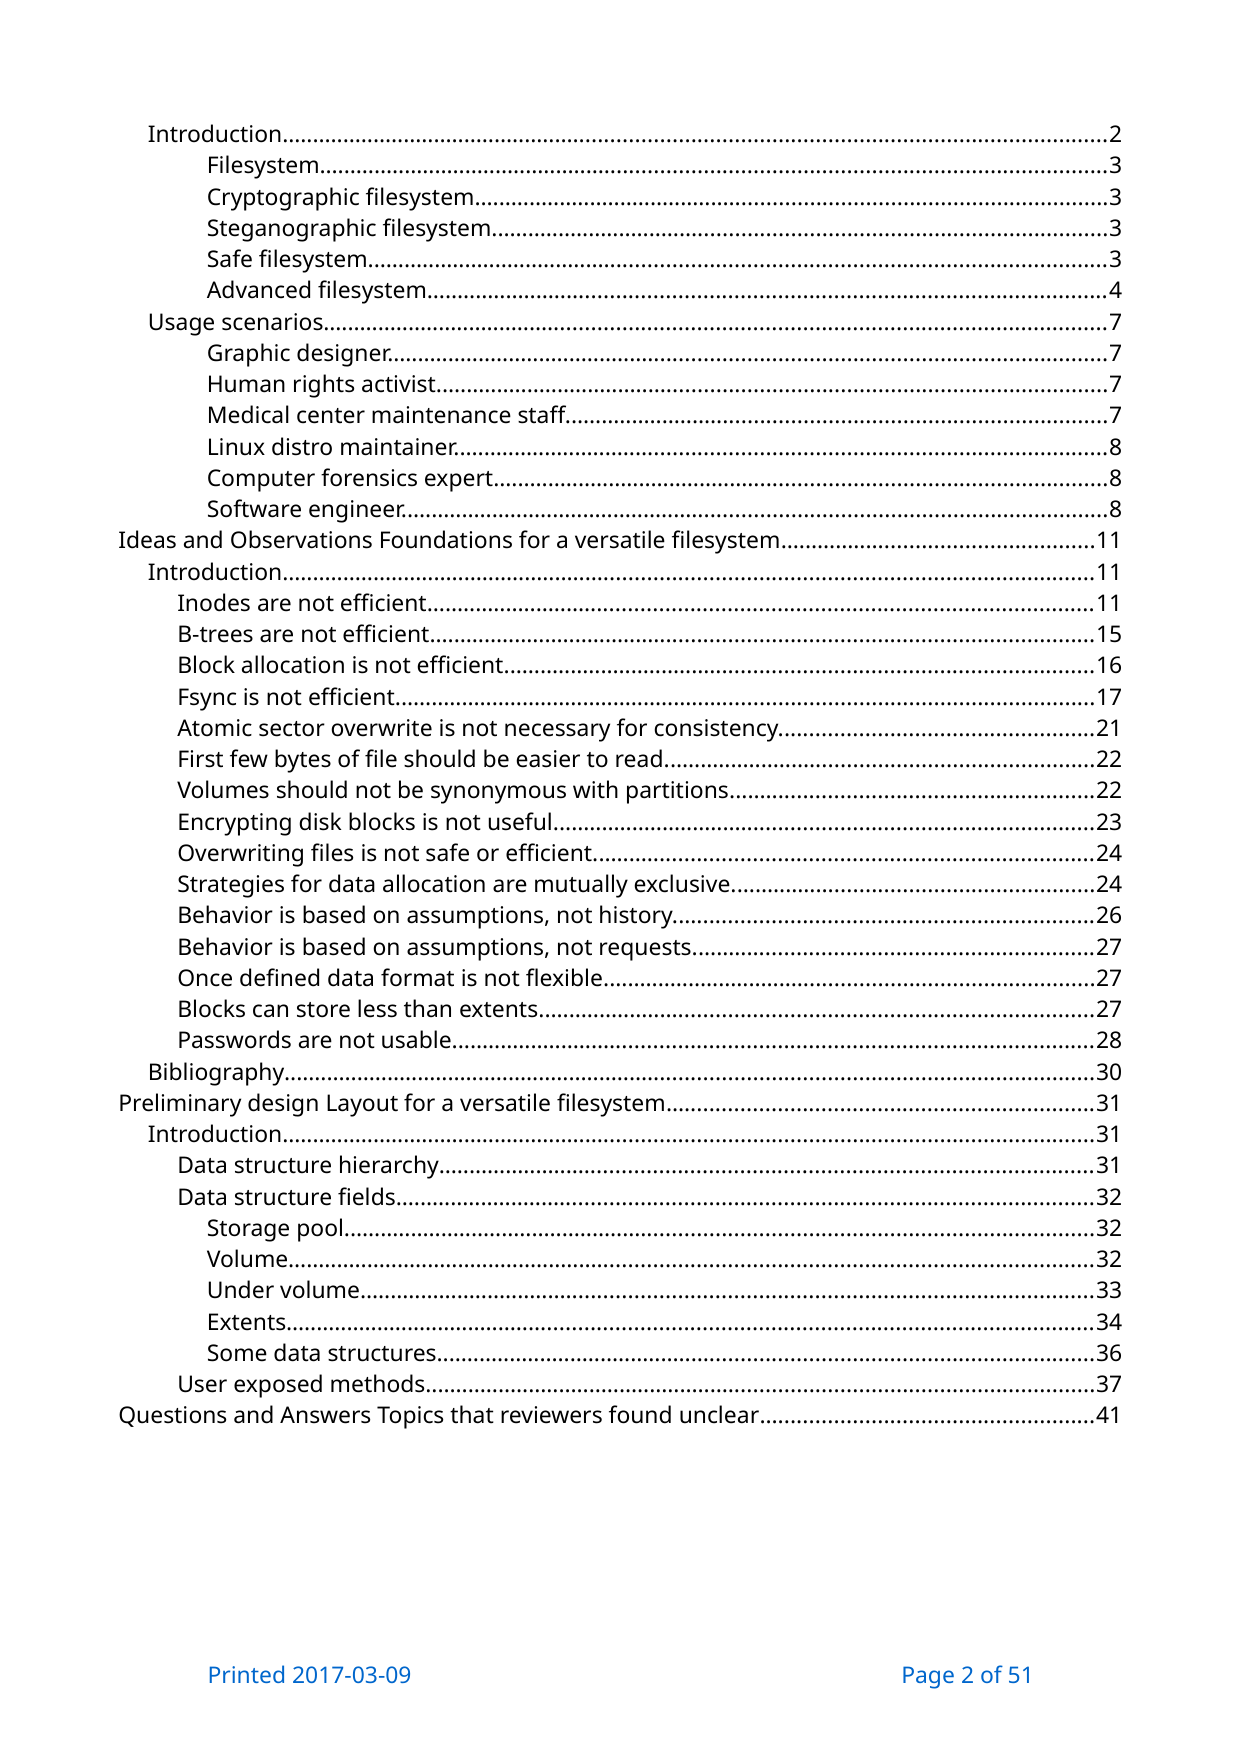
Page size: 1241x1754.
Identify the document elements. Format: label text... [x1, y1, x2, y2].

text Introduction 11 [148, 556, 1122, 587]
text Strategies for data allocation are mutually exclusive. 24 [177, 868, 1122, 899]
text Steganographic filesystem 3 [207, 212, 1122, 243]
text Questions and Answers Topics that reviewers found unclear 41 [118, 1399, 1122, 1431]
text First few bytes of file should be easier to read. 22 [177, 743, 1122, 774]
text Encrypting disk blocks is not useful. 23 [177, 806, 1122, 837]
text Under volume 33 [207, 1274, 1122, 1306]
text Extents 34 [207, 1306, 1122, 1337]
text Introduction 2 [148, 118, 1122, 149]
text Advanced filesystem 4 [207, 274, 1122, 306]
text Bibliography 30 [148, 1056, 1122, 1087]
text Blocks can store less than extents. 27 [177, 993, 1122, 1024]
text Data structure hierarchy 31 [177, 1149, 1122, 1181]
text Fsync is not efficient. 17 [177, 681, 1122, 712]
text Usage scenarios 7 [148, 306, 1122, 337]
text Behavior is based on assumptions, not history. 26 [177, 899, 1122, 931]
text User exposed methods 37 [177, 1368, 1122, 1399]
text Data structure fields 32 [177, 1181, 1122, 1212]
text Once defined data format is not flexible. 27 [177, 962, 1122, 993]
text Filesystem 3 [207, 149, 1122, 181]
text Overwriting files is not safe or efficient. 24 [177, 837, 1122, 868]
text Graphic designer. 7 [207, 337, 1122, 368]
text Computer forensics expert. 8 [207, 462, 1122, 493]
text Inodes are not efficient. 11 [177, 587, 1122, 618]
text Volume 32 [207, 1243, 1122, 1274]
text Atomic sector overwrite is not necessary for consistency. 21 [177, 712, 1122, 743]
text Human rights activist. 7 [207, 368, 1122, 399]
text Software engineer. 8 [207, 493, 1122, 524]
text Cryptographic filesystem 3 [207, 181, 1122, 212]
text Ideas and Observations Foundations for a versatile filesystem 11 [118, 524, 1122, 556]
text Block allocation is not efficient. 16 [177, 649, 1122, 681]
text Passwords are not usable. 28 [177, 1024, 1122, 1056]
text Medical center maintenance staff. 7 [207, 399, 1122, 431]
text Preliminary design Layout for a versatile filesystem 31 [118, 1087, 1122, 1118]
text B-trees are not efficient. 15 [177, 618, 1122, 649]
text Introduction 31 [148, 1118, 1122, 1149]
text Some data structures 36 [207, 1337, 1122, 1368]
text Safe filesystem 3 [207, 243, 1122, 274]
text Volumes should not be synonymous with partitions. 22 [177, 774, 1122, 806]
text Storage pool 32 [207, 1212, 1122, 1243]
text Behavior is based on assumptions, not requests. 27 [177, 931, 1122, 962]
text Linux distro maintainer. 8 [207, 431, 1122, 462]
